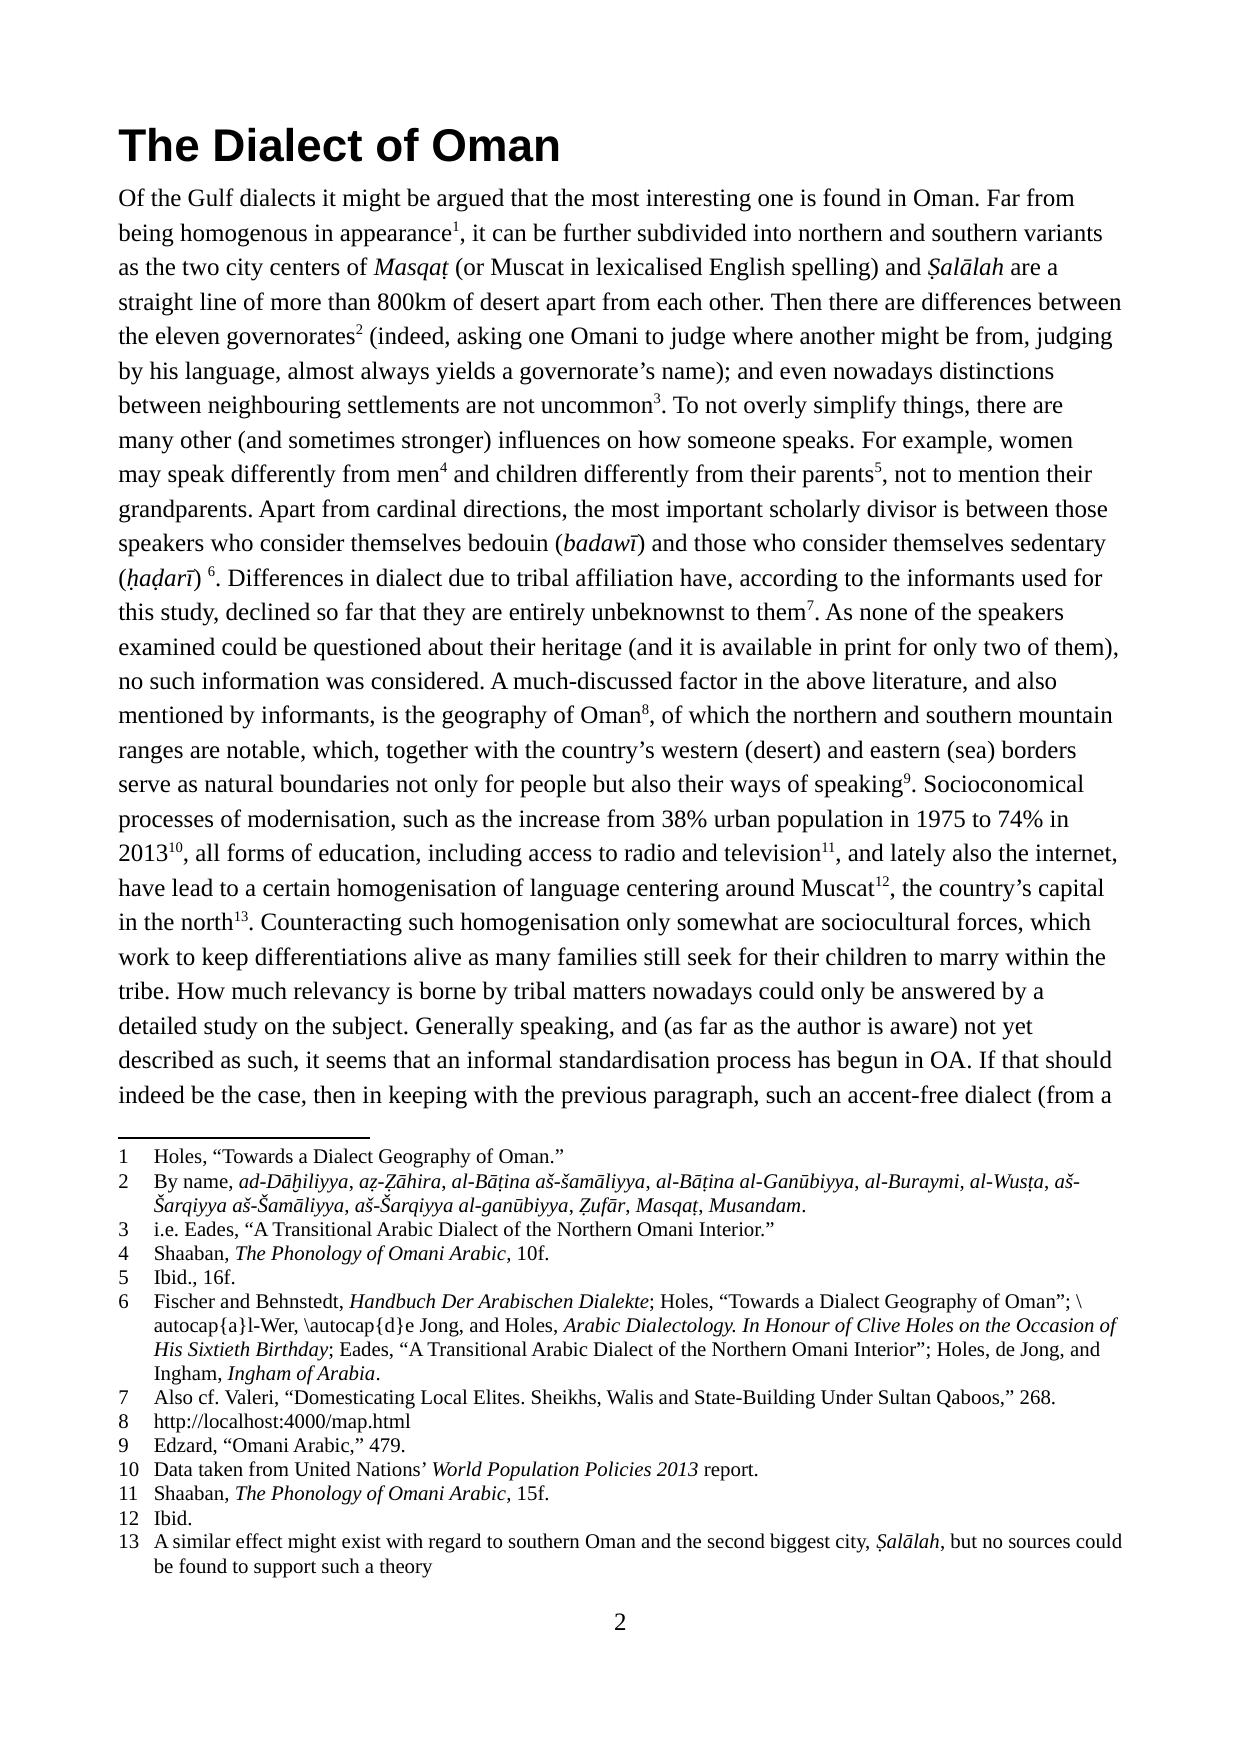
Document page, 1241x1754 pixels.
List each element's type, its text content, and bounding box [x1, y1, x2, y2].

text A similar effect might exist with regard to southern Oman and the second biggest city, Ṣalālah, but no sources could be found to support such a theory [118, 1529, 1122, 1578]
text Data taken from United Nations’ World Population Policies 2013 report. [118, 1457, 1122, 1481]
text Fischer and Behnstedt, Handbuch Der Arabischen Dialekte; Holes, “Towards a Dialect Geography of Oman”; \autocap{a}l-Wer, \autocap{d}e Jong, and Holes, Arabic Dialectology. In Honour of Clive Holes on the Occasion of His Sixtieth Birthday; Eades, “A Transitional Arabic Dialect of the Northern Omani Interior”; Holes, de Jong, and Ingham, Ingham of Arabia. [118, 1289, 1122, 1385]
text Of the Gulf dialects it might be argued that the most interesting one is found in Oman. Far from being homogenous in appearance, it can be further subdivided into northern and southern variants as the two city centers of Masqaṭ (or Muscat in lexicalised English spelling) and Ṣalālah are a straight line of more than 800km of desert apart from each other. Then there are differences between the eleven governorates (indeed, asking one Omani to judge where another might be from, judging by his language, almost always yields a governorate’s name); and even nowadays distinctions between neighbouring settlements are not uncommon. To not overly simplify things, there are many other (and sometimes stronger) influences on how someone speaks. For example, women may speak differently from men and children differently from their parents, not to mention their grandparents. Apart from cardinal directions, the most important scholarly divisor is between those speakers who consider themselves bedouin (badawī) and those who consider themselves sedentary (ḥaḍarī) . Differences in dialect due to tribal affiliation have, according to the informants used for this study, declined so far that they are entirely unbeknownst to them. As none of the speakers examined could be questioned about their heritage (and it is available in print for only two of them), no such information was considered. A much-discussed factor in the above literature, and also mentioned by informants, is the geography of Oman, of which the northern and southern mountain ranges are notable, which, together with the country’s western (desert) and eastern (sea) borders serve as natural boundaries not only for people but also their ways of speaking. Socioconomical processes of modernisation, such as the increase from 38% urban population in 1975 to 74% in 2013, all forms of education, including access to radio and television, and lately also the internet, have lead to a certain homogenisation of language centering around Muscat, the country’s capital in the north. Counteracting such homogenisation only somewhat are sociocultural forces, which work to keep differentiations alive as many families still seek for their children to marry within the tribe. How much relevancy is borne by tribal matters nowadays could only be answered by a detailed study on the subject. Generally speaking, and (as far as the author is aware) not yet described as such, it seems that an informal standardisation process has begun in OA. If that should indeed be the case, then in keeping with the previous paragraph, such an accent-free dialect (from a [118, 183, 1122, 1108]
text By name, ad-Dāḫiliyya, aẓ-Ẓāhira, al-Bāṭina aš-šamāliyya, al-Bāṭina al-Ganūbiyya, al-Buraymi, al-Wusṭa, aš-Šarqiyya aš-Šamāliyya, aš-Šarqiyya al-ganūbiyya, Ẓufār, Masqaṭ, Musandam. [118, 1168, 1122, 1217]
subtitle The Dialect of Oman [118, 118, 1122, 171]
text Ibid., 16f. [118, 1265, 1122, 1289]
text Ibid. [118, 1505, 1122, 1529]
text Holes, “Towards a Dialect Geography of Oman.” [118, 1144, 1122, 1168]
text Shaaban, The Phonology of Omani Arabic, 10f. [118, 1241, 1122, 1265]
text i.e. Eades, “A Transitional Arabic Dialect of the Northern Omani Interior.” [118, 1217, 1122, 1241]
text Also cf. Valeri, “Domesticating Local Elites. Sheikhs, Walis and State-Building Under Sultan Qaboos,” 268. [118, 1385, 1122, 1409]
text Edzard, “Omani Arabic,” 479. [118, 1433, 1122, 1457]
text http://localhost:4000/map.html [118, 1409, 1122, 1433]
text Shaaban, The Phonology of Omani Arabic, 15f. [118, 1481, 1122, 1505]
